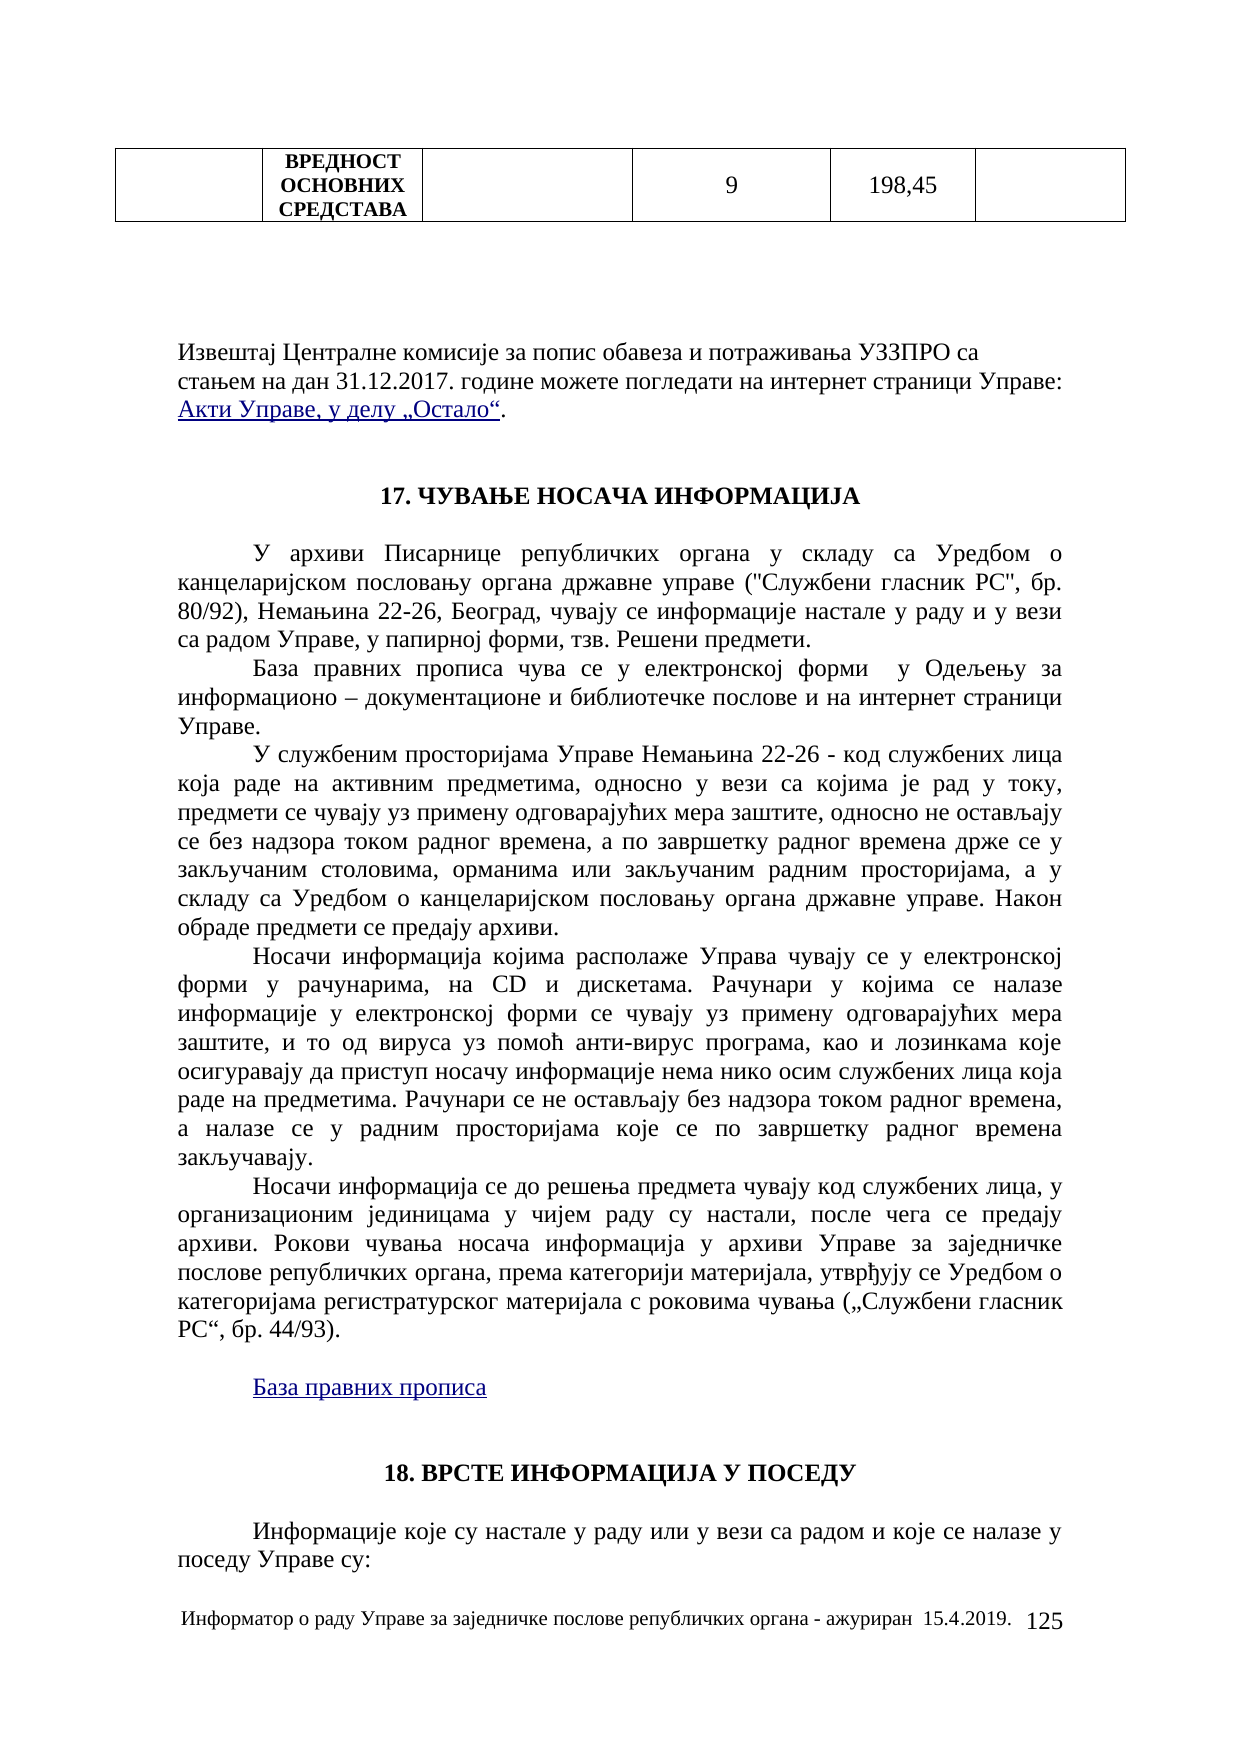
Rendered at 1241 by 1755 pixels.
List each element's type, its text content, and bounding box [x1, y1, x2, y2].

table_cell [976, 149, 1125, 221]
text База правних прописа чува се у електронској форми у Одељењу за информационо – документационе и библиотечке послове и на интернет страници Управе. [177, 653, 1063, 739]
table_cell [116, 149, 262, 221]
text У архиви Писарнице републичких органа у складу са Уредбом о канцеларијском пословању органа државне управе (''Службени гласник РС'', бр. 80/92), Немањина 22-26, Београд, чувају се информације настале у раду и у вези са радом Управе, у папирној форми, тзв. Решени предмети. [177, 538, 1063, 653]
text Извештај Централне комисије за попис обавеза и потраживања УЗЗПРО са стањем на дан 31.12.2017. године можете погледати на интернет страници Управе: Акти Управе, у делу „Остало“. [177, 337, 1063, 423]
text Носачи информација којима располаже Управа чувају се у електронској форми у рачунарима, на CD и дискетама. Рачунари у којима се налазе информације у електронској форми се чувају уз примену одговарајућих мера заштите, и то од вируса уз помоћ анти-вирус програма, као и лозинкама које осигуравају да приступ носачу информације нема нико осим службених лица која раде на предметима. Рачунари се не остављају без надзора током радног времена, а налазе се у радним просторијама које се по завршетку радног времена закључавају. [177, 941, 1063, 1171]
text 17. ЧУВАЊЕ НОСАЧА ИНФОРМАЦИЈА [177, 481, 1063, 509]
table_cell ВРЕДНОСТ ОСНОВНИХ СРЕДСТАВА [263, 149, 422, 221]
table_cell [423, 149, 632, 221]
text У службеним просторијама Управе Немањина 22-26 - код службених лица која раде на активним предметима, односно у вези са којима је рад у току, предмети се чувају уз примену одговарајућих мера заштите, односно не остављају се без надзора током радног времена, а по завршетку радног времена држе се у закључаним столовима, орманима или закључаним радним просторијама, а у складу са Уредбом о канцеларијском пословању органа државне управе. Након обраде предмети се предају архиви. [177, 739, 1063, 941]
text 18. ВРСТЕ ИНФОРМАЦИЈА У ПОСЕДУ [177, 1458, 1063, 1487]
text База правних прописа [177, 1372, 1063, 1401]
table_cell 198,45 [831, 149, 975, 221]
text Носачи информација се до решења предмета чувају код службених лица, у организационим јединицама у чијем раду су настали, после чега се предају архиви. Рокови чувања носача информација у архиви Управе за заједничке послове републичких органа, према категорији материјала, утврђују се Уредбом о категоријама регистратурског материјала с роковима чувања („Службени гласник РС“, бр. 44/93). [177, 1171, 1063, 1343]
text Информације које су настале у раду или у вези са радом и које се налазе у поседу Управе су: [177, 1516, 1063, 1573]
table_cell 9 [633, 149, 830, 221]
